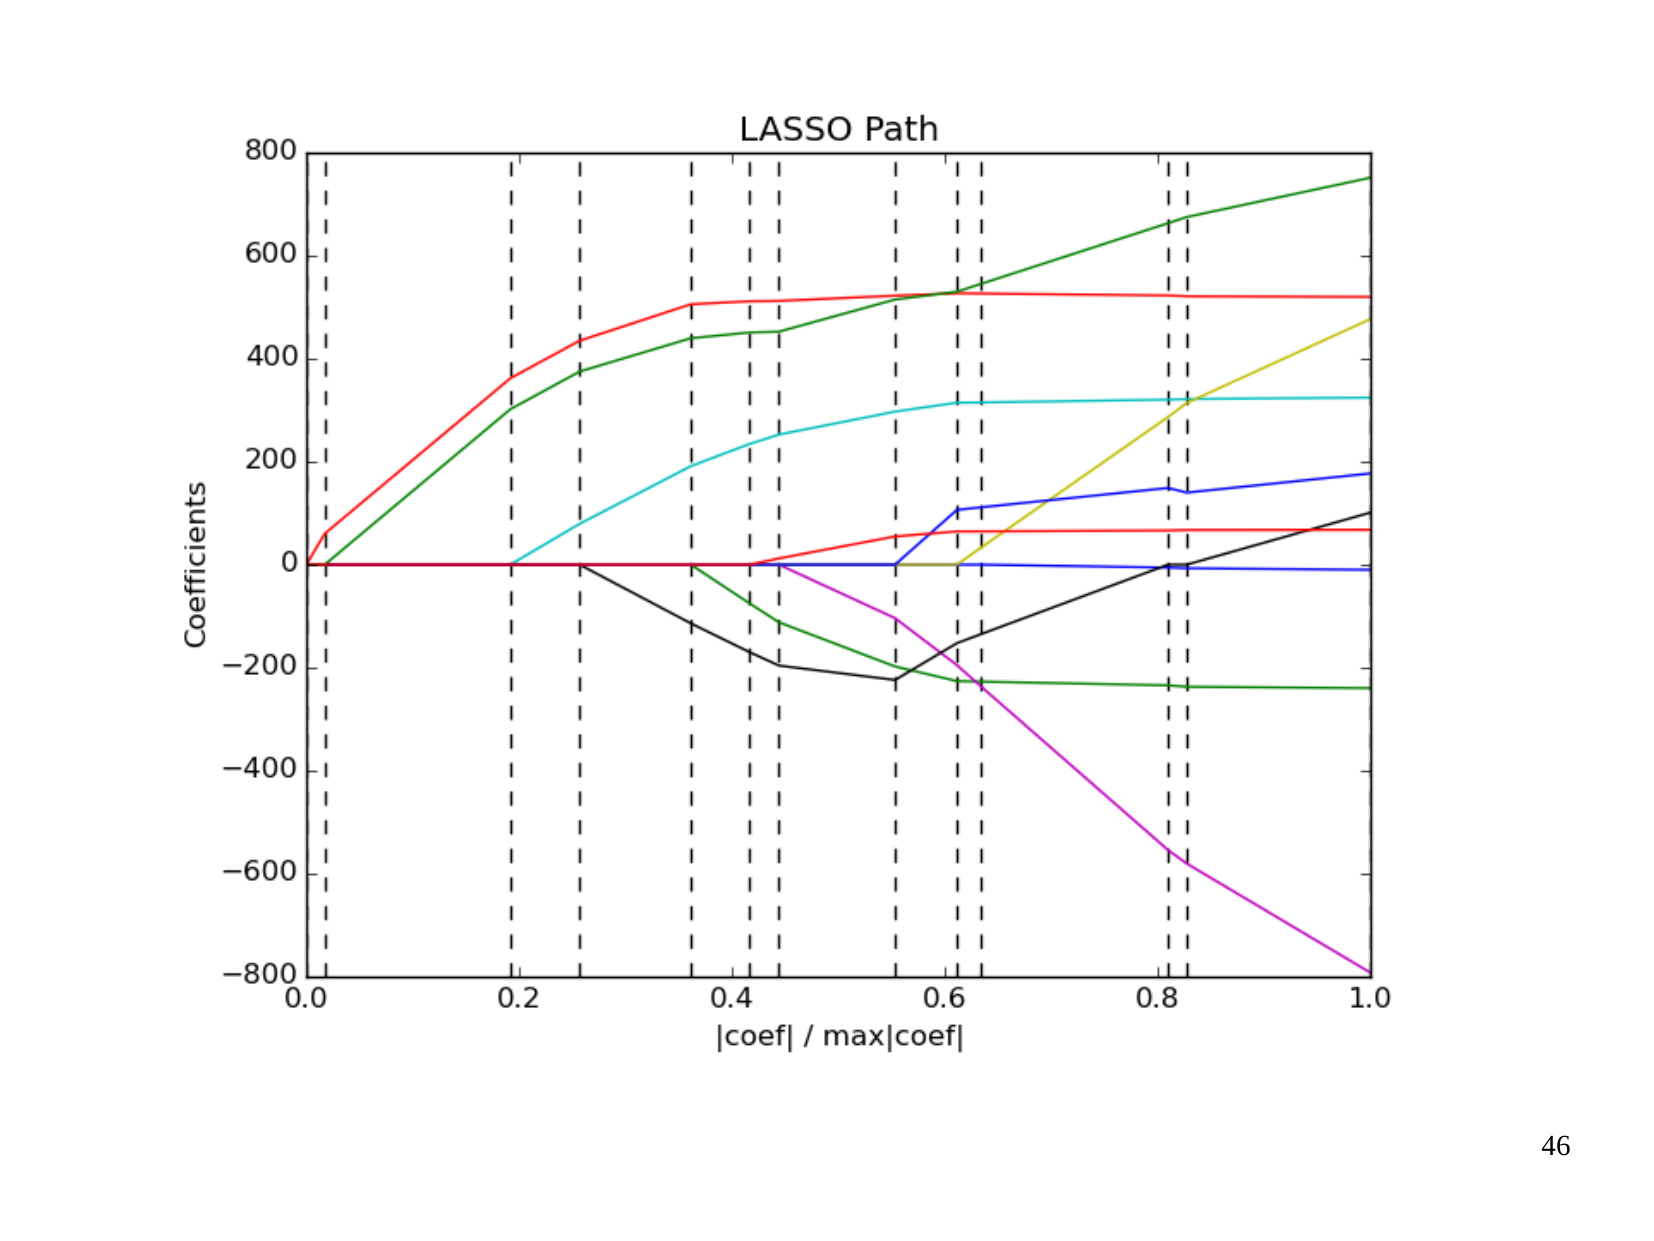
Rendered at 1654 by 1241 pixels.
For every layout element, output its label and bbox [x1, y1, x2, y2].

picture [135, 50, 1508, 1081]
